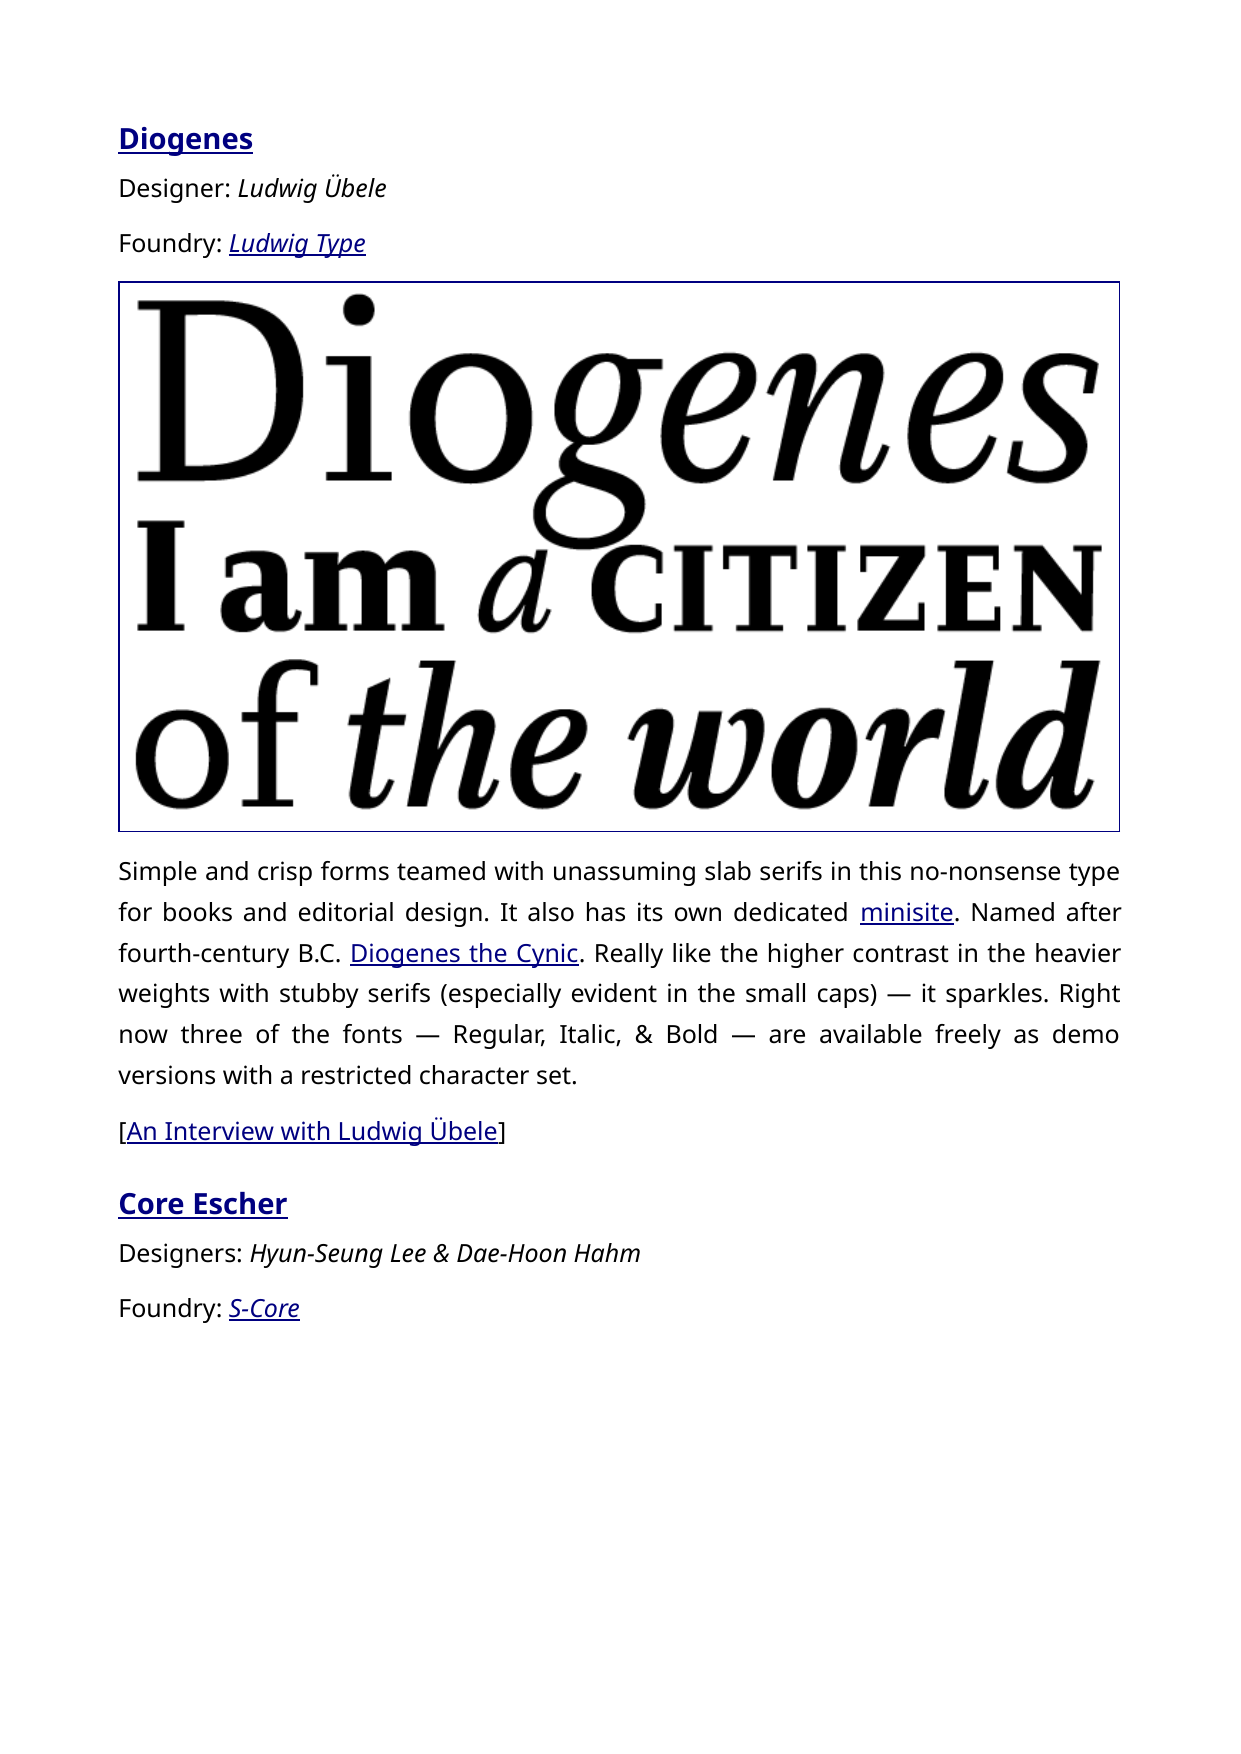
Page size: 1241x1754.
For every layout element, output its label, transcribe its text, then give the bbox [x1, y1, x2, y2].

picture [120, 283, 1119, 831]
text Simple and crisp forms teamed with unassuming slab serifs in this no-nonsense type for books and editorial design. It also has its own dedicated minisite. Named after fourth-century B.C. Diogenes the Cynic. Really like the higher contrast in the heavier weights with stubby serifs (especially evident in the small caps) — it sparkles. Right now three of the fonts — Regular, Italic, & Bold — are available freely as demo versions with a restricted character set. [118, 853, 1122, 1092]
text Designers: Hyun-Seung Lee & Dae-Hoon Hahm [118, 1235, 1122, 1269]
text Foundry: Ludwig Type [118, 226, 1122, 260]
text Designer: Ludwig Übele [118, 170, 1122, 204]
text Foundry: S-Core [118, 1291, 1122, 1325]
text [An Interview with Ludwig Übele] [118, 1113, 1122, 1147]
subtitle Core Escher [118, 1183, 1122, 1223]
subtitle Diogenes [118, 118, 1122, 158]
